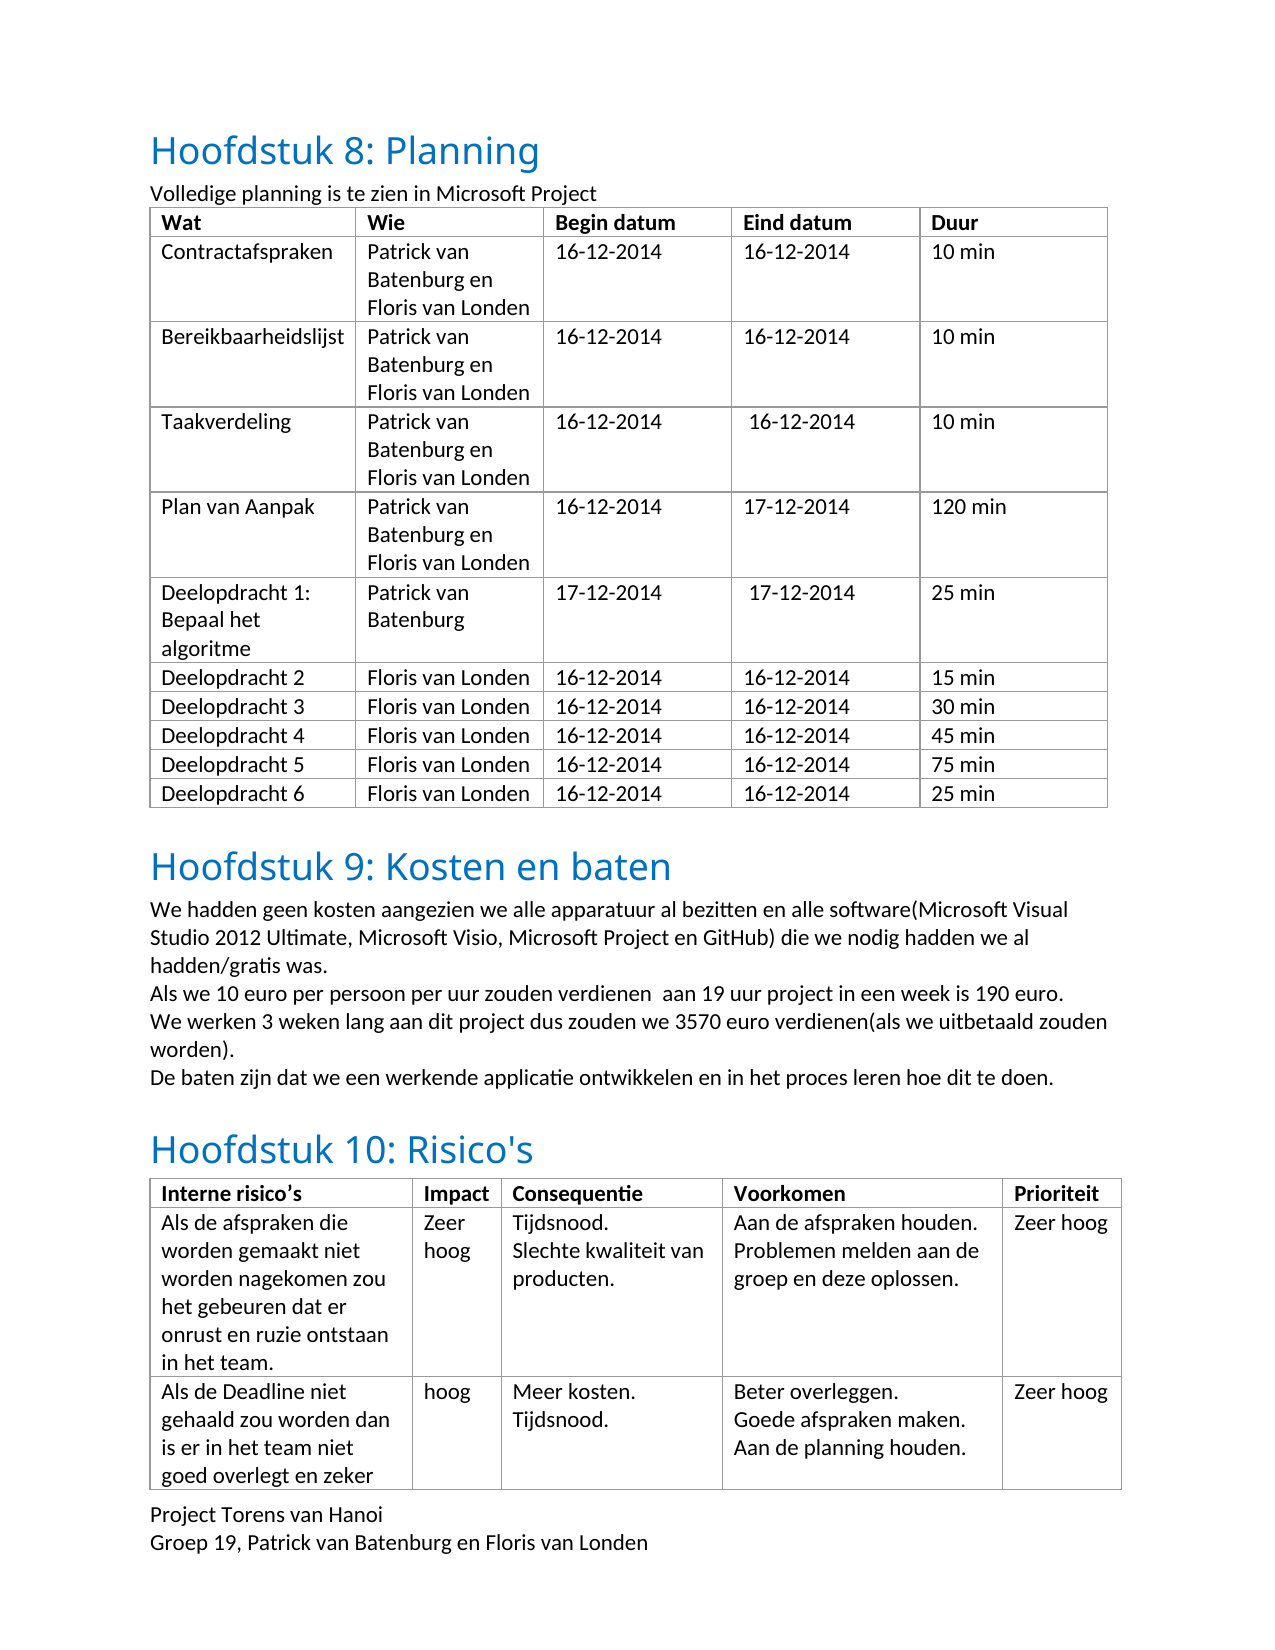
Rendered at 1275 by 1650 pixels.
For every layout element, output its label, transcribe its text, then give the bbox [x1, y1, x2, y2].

subtitle Hoofdstuk 9: Kosten en baten [150, 840, 1125, 891]
table_cell 16-12-2014 [544, 237, 731, 321]
table_cell Tijdsnood. Slechte kwaliteit van producten. [502, 1208, 722, 1376]
table_cell 16-12-2014 [732, 692, 919, 720]
table_cell 10 min [921, 408, 1107, 491]
table_cell Deelopdracht 1: Bepaal het algoritme [151, 578, 355, 662]
table_cell 16-12-2014 [544, 779, 731, 807]
table_cell 16-12-2014 [732, 408, 919, 491]
table_cell 16-12-2014 [732, 237, 919, 321]
table_cell 45 min [921, 721, 1107, 749]
subtitle Hoofdstuk 8: Planning [150, 124, 1125, 176]
table_cell 16-12-2014 [544, 663, 731, 691]
table_cell Floris van Londen [356, 721, 543, 749]
table_cell 16-12-2014 [544, 322, 731, 406]
table_cell Patrick van Batenburg [356, 578, 543, 662]
table_cell Patrick van Batenburg en Floris van Londen [356, 237, 543, 321]
table_header Prioriteit [1003, 1179, 1121, 1207]
table_cell Deelopdracht 5 [151, 750, 355, 778]
table_cell 17-12-2014 [732, 493, 919, 577]
table_cell 10 min [921, 322, 1107, 406]
table_cell Als de afspraken die worden gemaakt niet worden nagekomen zou het gebeuren dat er onrust en ruzie ontstaan in het team. [151, 1208, 412, 1376]
table_cell Deelopdracht 3 [151, 692, 355, 720]
table_cell Deelopdracht 6 [151, 779, 355, 807]
table_cell Meer kosten. Tijdsnood. [502, 1377, 722, 1489]
table_cell Floris van Londen [356, 692, 543, 720]
table_cell Floris van Londen [356, 779, 543, 807]
text Als we 10 euro per persoon per uur zouden verdienen aan 19 uur project in een week is 190 euro. [150, 979, 1125, 1007]
subtitle Hoofdstuk 10: Risico's [150, 1123, 1125, 1174]
table_cell 16-12-2014 [732, 779, 919, 807]
table_cell Zeer hoog [1003, 1208, 1121, 1376]
table_cell 16-12-2014 [544, 721, 731, 749]
table_cell 16-12-2014 [544, 750, 731, 778]
table_cell Zeer hoog [1003, 1377, 1121, 1489]
text Volledige planning is te zien in Microsoft Project [150, 179, 1125, 207]
table_cell Als de Deadline niet gehaald zou worden dan is er in het team niet goed overlegt en zeker [151, 1377, 412, 1489]
table_header Eind datum [732, 208, 919, 236]
table_cell Aan de afspraken houden. Problemen melden aan de groep en deze oplossen. [723, 1208, 1002, 1376]
text De baten zijn dat we een werkende applicatie ontwikkelen en in het proces leren hoe dit te doen. [150, 1063, 1125, 1091]
text We hadden geen kosten aangezien we alle apparatuur al bezitten en alle software(Microsoft Visual Studio 2012 Ultimate, Microsoft Visio, Microsoft Project en GitHub) die we nodig hadden we al hadden/gratis was. [150, 895, 1125, 979]
table_cell Plan van Aanpak [151, 493, 355, 577]
table_cell 25 min [921, 779, 1107, 807]
table_cell 16-12-2014 [732, 322, 919, 406]
table_cell Floris van Londen [356, 663, 543, 691]
table_header Interne risico’s [151, 1179, 412, 1207]
table_cell Zeer hoog [413, 1208, 501, 1376]
table_cell 16-12-2014 [732, 721, 919, 749]
table_cell 25 min [921, 578, 1107, 662]
table_cell 10 min [921, 237, 1107, 321]
table_cell 75 min [921, 750, 1107, 778]
table_cell 16-12-2014 [544, 408, 731, 491]
table_cell Deelopdracht 4 [151, 721, 355, 749]
table_cell 17-12-2014 [732, 578, 919, 662]
table_cell 17-12-2014 [544, 578, 731, 662]
table_cell Patrick van Batenburg en Floris van Londen [356, 408, 543, 491]
table_cell 16-12-2014 [732, 750, 919, 778]
table_cell Beter overleggen. Goede afspraken maken. Aan de planning houden. [723, 1377, 1002, 1489]
table_cell 120 min [921, 493, 1107, 577]
table_cell 15 min [921, 663, 1107, 691]
table_cell Taakverdeling [151, 408, 355, 491]
table_cell Deelopdracht 2 [151, 663, 355, 691]
table_cell Contractafspraken [151, 237, 355, 321]
table_cell Patrick van Batenburg en Floris van Londen [356, 322, 543, 406]
table_cell hoog [413, 1377, 501, 1489]
table_cell Floris van Londen [356, 750, 543, 778]
table_header Wat [151, 208, 355, 236]
table_cell Bereikbaarheidslijst [151, 322, 355, 406]
table_header Voorkomen [723, 1179, 1002, 1207]
table_cell 16-12-2014 [544, 692, 731, 720]
table_cell 16-12-2014 [544, 493, 731, 577]
table_header Duur [921, 208, 1107, 236]
table_header Begin datum [544, 208, 731, 236]
table_cell Patrick van Batenburg en Floris van Londen [356, 493, 543, 577]
table_cell 30 min [921, 692, 1107, 720]
table_header Impact [413, 1179, 501, 1207]
table_cell 16-12-2014 [732, 663, 919, 691]
table_header Consequentie [502, 1179, 722, 1207]
table_header Wie [356, 208, 543, 236]
text We werken 3 weken lang aan dit project dus zouden we 3570 euro verdienen(als we uitbetaald zouden worden). [150, 1007, 1125, 1063]
